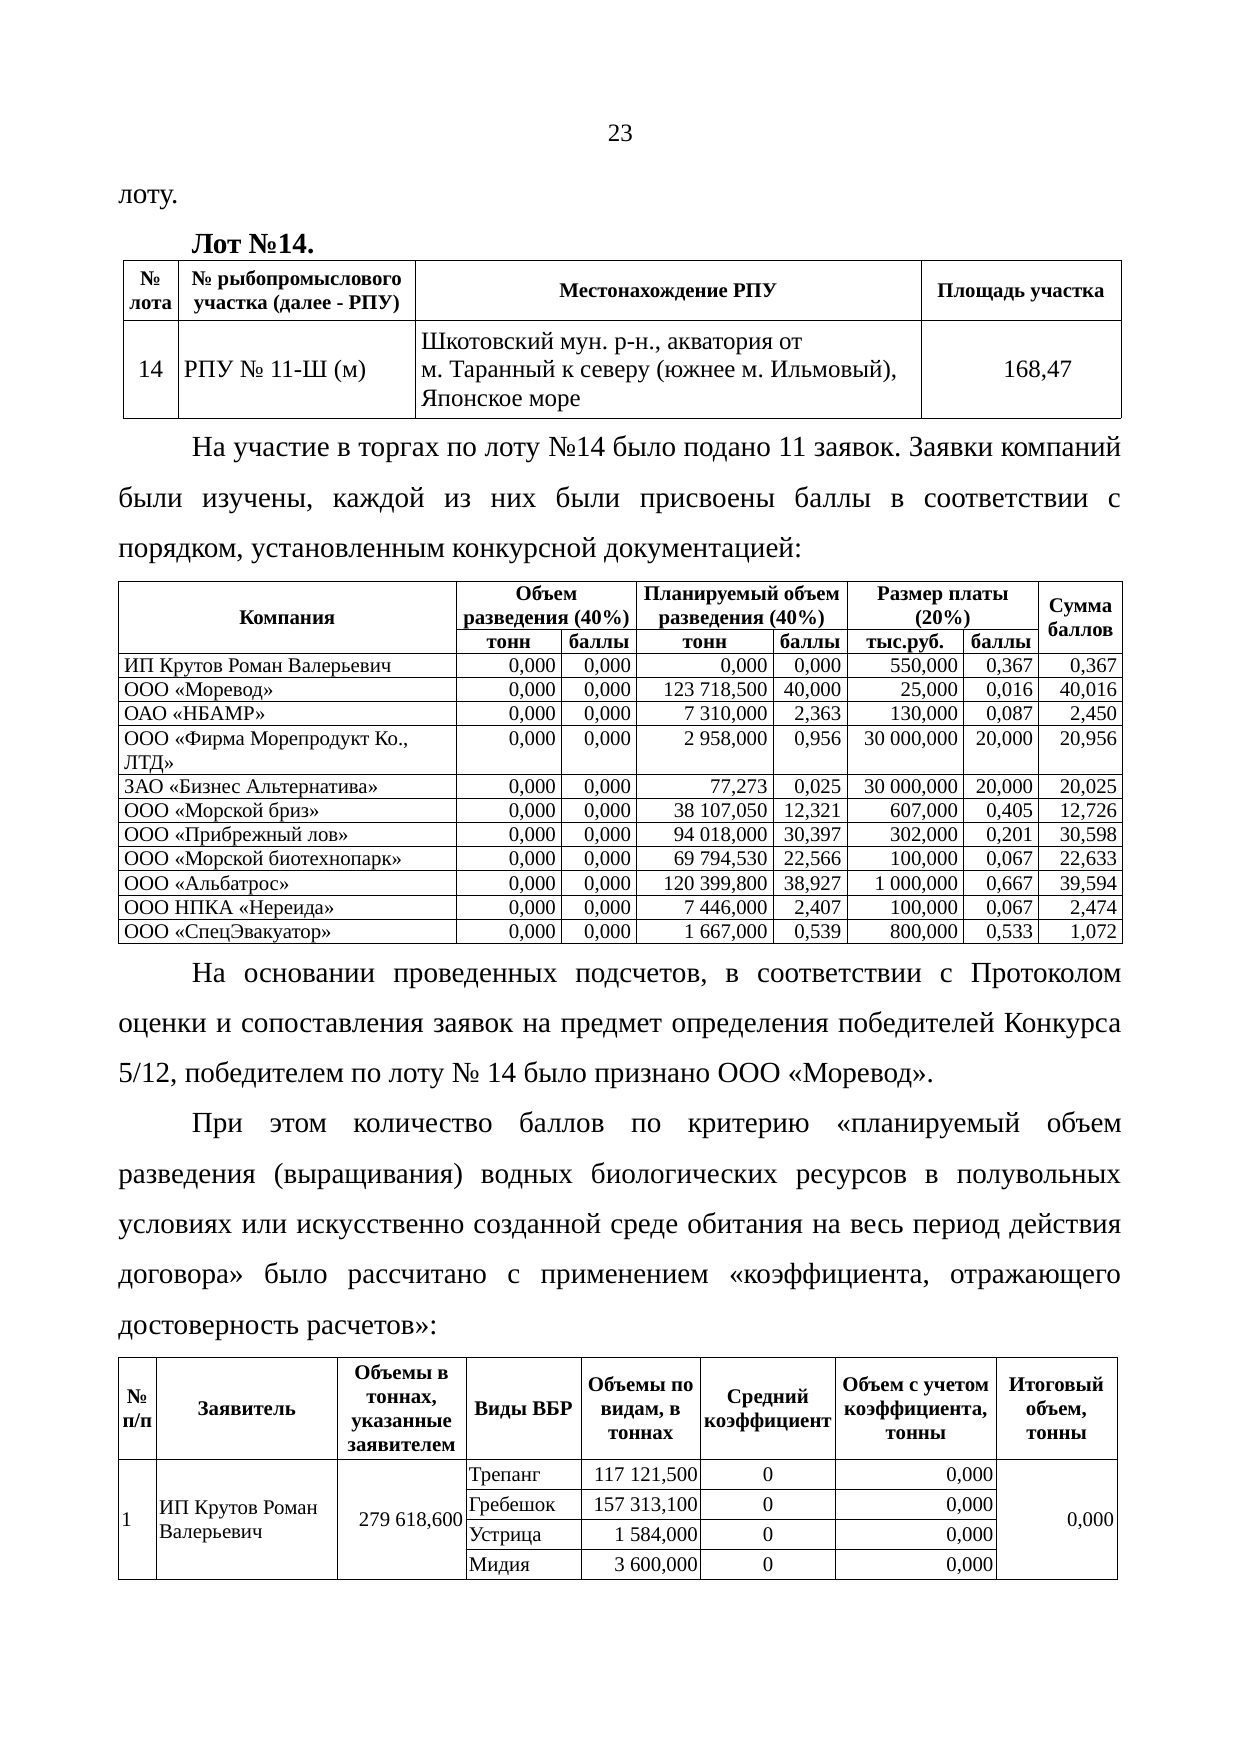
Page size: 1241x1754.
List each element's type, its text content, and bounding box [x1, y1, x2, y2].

table_cell 0,000 [836, 1460, 996, 1489]
table_cell тонн [457, 630, 561, 653]
table_cell 279 618,600 [338, 1460, 466, 1579]
table_cell 0,367 [1039, 654, 1122, 677]
table_cell 7 446,000 [637, 896, 773, 919]
table_cell 38,927 [774, 871, 847, 894]
table_cell 0,667 [964, 871, 1038, 894]
table_header Заявитель [157, 1358, 337, 1459]
table_cell 607,000 [848, 799, 963, 822]
table_header Сумма баллов [1039, 582, 1122, 653]
table_header Виды ВБР [467, 1358, 581, 1459]
table_cell 0,000 [562, 847, 636, 870]
table_cell 20,000 [964, 726, 1038, 774]
table_cell 30 000,000 [848, 726, 963, 774]
table_cell 0,000 [457, 702, 561, 725]
table_cell 14 [124, 321, 178, 418]
table_cell 2,450 [1039, 702, 1122, 725]
table_cell 22,633 [1039, 847, 1122, 870]
table_cell Трепанг [467, 1460, 581, 1489]
table_cell 94 018,000 [637, 823, 773, 846]
table_cell Устрица [467, 1520, 581, 1549]
table_header Итоговый объем, тонны [997, 1358, 1117, 1459]
table_cell ООО «Фирма Морепродукт Ко., ЛТД» [119, 726, 456, 774]
table_cell 0 [701, 1490, 835, 1519]
table_cell 0,367 [964, 654, 1038, 677]
table_cell 157 313,100 [582, 1490, 700, 1519]
table_header Размер платы (20%) [848, 582, 1038, 629]
table_cell 2,363 [774, 702, 847, 725]
table_cell ООО «Альбатрос» [119, 871, 456, 894]
table_cell 0 [701, 1520, 835, 1549]
table_cell Гребешок [467, 1490, 581, 1519]
table_cell 0,000 [457, 775, 561, 798]
table_cell 0,000 [562, 896, 636, 919]
table_cell 0,000 [562, 920, 636, 943]
table_cell 0,956 [774, 726, 847, 774]
table_cell 0,000 [562, 654, 636, 677]
table_cell 69 794,530 [637, 847, 773, 870]
table_cell 39,594 [1039, 871, 1122, 894]
table_cell 0,533 [964, 920, 1038, 943]
table_cell 1 584,000 [582, 1520, 700, 1549]
table_cell ОАО «НБАМР» [119, 702, 456, 725]
table_cell 0,000 [562, 702, 636, 725]
table_cell 0,000 [562, 799, 636, 822]
text Лот №14. [118, 227, 1122, 260]
table_header № п/п [119, 1358, 156, 1459]
table_cell 0,000 [774, 654, 847, 677]
table_header Объемы в тоннах, указанные заявителем [338, 1358, 466, 1459]
table_cell 12,726 [1039, 799, 1122, 822]
table_cell 0,000 [457, 726, 561, 774]
table_cell 1 000,000 [848, 871, 963, 894]
table_cell 3 600,000 [582, 1550, 700, 1579]
table_cell 0,016 [964, 678, 1038, 701]
table_cell 0,000 [836, 1550, 996, 1579]
table_header Объем с учетом коэффициента, тонны [836, 1358, 996, 1459]
table_cell ИП Крутов Роман Валерьевич [119, 654, 456, 677]
table_cell 0,000 [457, 823, 561, 846]
table_header Компания [119, 582, 456, 653]
table_cell 2 958,000 [637, 726, 773, 774]
table_cell 0,067 [964, 896, 1038, 919]
table_cell 0,025 [774, 775, 847, 798]
table_cell 0,000 [637, 654, 773, 677]
table_header Объемы по видам, в тоннах [582, 1358, 700, 1459]
table_cell 22,566 [774, 847, 847, 870]
table_cell 40,016 [1039, 678, 1122, 701]
table_cell 0,201 [964, 823, 1038, 846]
table_cell 550,000 [848, 654, 963, 677]
table_cell 2,407 [774, 896, 847, 919]
table_cell 7 310,000 [637, 702, 773, 725]
table_cell 302,000 [848, 823, 963, 846]
table_header Местонахождение РПУ [416, 261, 921, 320]
table_cell тонн [637, 630, 773, 653]
table_cell 0,000 [836, 1520, 996, 1549]
table_cell 0,000 [562, 678, 636, 701]
table_cell РПУ № 11-Ш (м) [179, 321, 415, 418]
table_cell 77,273 [637, 775, 773, 798]
table_cell баллы [774, 630, 847, 653]
table_cell ООО «СпецЭвакуатор» [119, 920, 456, 943]
table_cell 20,956 [1039, 726, 1122, 774]
table_cell 0 [701, 1550, 835, 1579]
table_cell ООО НПКА «Нереида» [119, 896, 456, 919]
table_cell 0,000 [562, 775, 636, 798]
table_cell 0,000 [457, 871, 561, 894]
table_cell 0 [701, 1460, 835, 1489]
table_cell 0,000 [457, 896, 561, 919]
table_cell 1 [119, 1460, 156, 1579]
text На основании проведенных подсчетов, в соответствии с Протоколом оценки и сопоставления заявок на предмет определения победителей Конкурса 5/12, победителем по лоту № 14 было признано ООО «Моревод». [118, 955, 1122, 1089]
table_cell 0,000 [562, 726, 636, 774]
table_cell тыс.руб. [848, 630, 963, 653]
table_cell 0,000 [836, 1490, 996, 1519]
table_cell 30,397 [774, 823, 847, 846]
text При этом количество баллов по критерию «планируемый объем разведения (выращивания) водных биологических ресурсов в полувольных условиях или искусственно созданной среде обитания на весь период действия договора» было рассчитано с применением «коэффициента, отражающего достоверность расчетов»: [118, 1106, 1122, 1340]
table_cell 0,000 [457, 678, 561, 701]
table_cell 0,000 [457, 920, 561, 943]
table_cell 40,000 [774, 678, 847, 701]
table_cell ООО «Моревод» [119, 678, 456, 701]
table_cell 30,598 [1039, 823, 1122, 846]
table_cell ООО «Прибрежный лов» [119, 823, 456, 846]
table_cell Мидия [467, 1550, 581, 1579]
table_cell 117 121,500 [582, 1460, 700, 1489]
table_cell 1 667,000 [637, 920, 773, 943]
table_cell 0,000 [997, 1460, 1117, 1579]
table_cell баллы [562, 630, 636, 653]
table_cell 12,321 [774, 799, 847, 822]
table_cell 0,405 [964, 799, 1038, 822]
table_cell 168,47 [922, 321, 1121, 418]
table_header Площадь участка [922, 261, 1121, 320]
table_cell баллы [964, 630, 1038, 653]
table_header Планируемый объем разведения (40%) [637, 582, 847, 629]
table_header № лота [124, 261, 178, 320]
table_header № рыбопромыслового участка (далее - РПУ) [179, 261, 415, 320]
table_cell 123 718,500 [637, 678, 773, 701]
table_cell 20,025 [1039, 775, 1122, 798]
table_cell 25,000 [848, 678, 963, 701]
table_cell 0,087 [964, 702, 1038, 725]
table_cell 0,000 [457, 847, 561, 870]
table_cell 2,474 [1039, 896, 1122, 919]
table_cell 0,067 [964, 847, 1038, 870]
table_cell 0,539 [774, 920, 847, 943]
table_cell 800,000 [848, 920, 963, 943]
table_cell 38 107,050 [637, 799, 773, 822]
table_cell ИП Крутов Роман Валерьевич [157, 1460, 337, 1579]
table_cell 30 000,000 [848, 775, 963, 798]
table_cell 100,000 [848, 847, 963, 870]
table_cell 0,000 [562, 871, 636, 894]
table_cell 100,000 [848, 896, 963, 919]
table_cell 120 399,800 [637, 871, 773, 894]
table_cell 0,000 [562, 823, 636, 846]
table_cell 20,000 [964, 775, 1038, 798]
table_cell Шкотовский мун. р-н., акватория от м. Таранный к северу (южнее м. Ильмовый), Японское море [416, 321, 921, 418]
table_cell ЗАО «Бизнес Альтернатива» [119, 775, 456, 798]
table_cell 1,072 [1039, 920, 1122, 943]
table_cell 130,000 [848, 702, 963, 725]
text На участие в торгах по лоту №14 было подано 11 заявок. Заявки компаний были изучены, каждой из них были присвоены баллы в соответствии с порядком, установленным конкурсной документацией: [118, 429, 1122, 564]
table_cell ООО «Морской бриз» [119, 799, 456, 822]
table_header Объем разведения (40%) [457, 582, 636, 629]
table_cell 0,000 [457, 799, 561, 822]
text лоту. [118, 176, 1122, 210]
table_header Средний коэффициент [701, 1358, 835, 1459]
table_cell 0,000 [457, 654, 561, 677]
table_cell ООО «Морской биотехнопарк» [119, 847, 456, 870]
